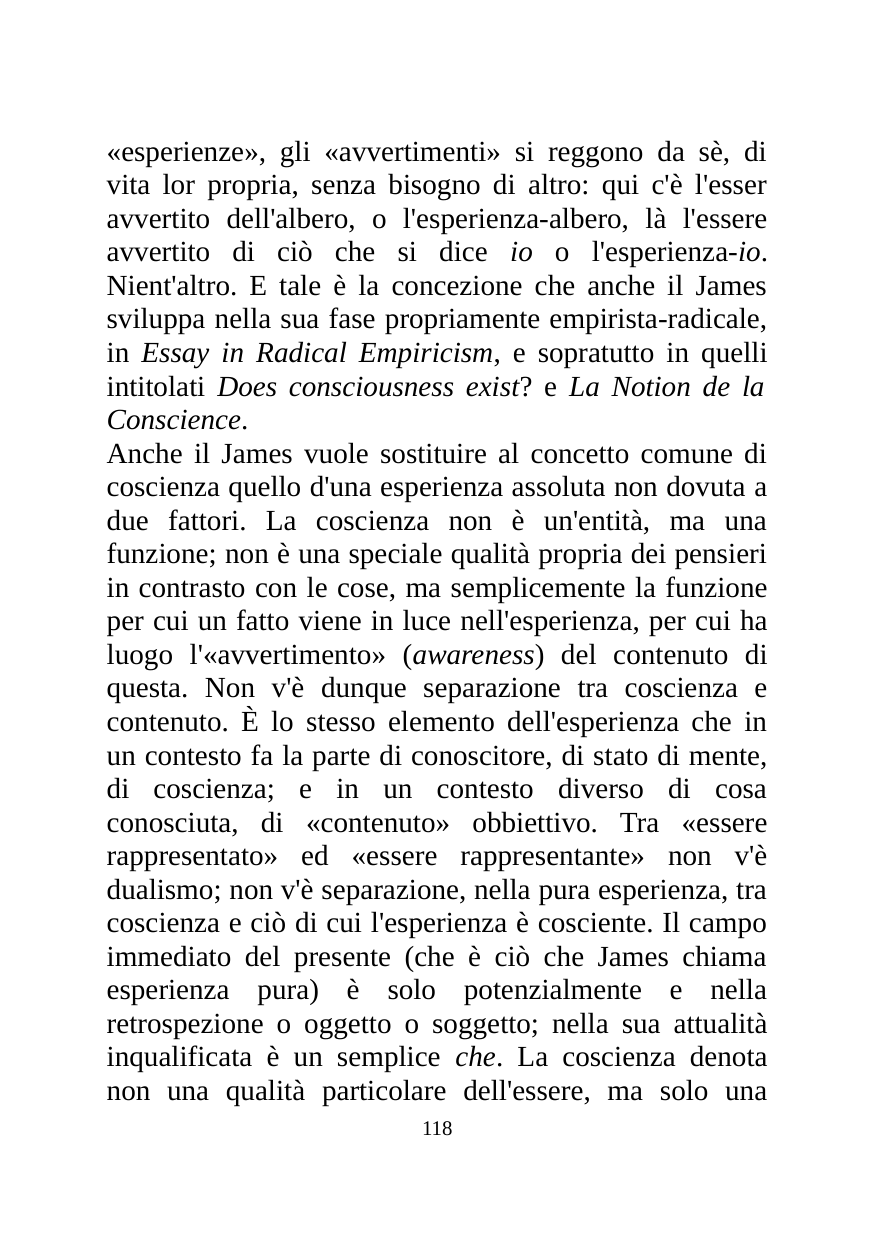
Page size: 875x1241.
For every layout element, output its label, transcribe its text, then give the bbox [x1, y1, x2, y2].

text Anche il James vuole sostituire al concetto comune di coscienza quello d'una esperienza assoluta non dovuta a due fattori. La coscienza non è un'entità, ma una funzione; non è una speciale qualità propria dei pensieri in contrasto con le cose, ma semplicemente la funzione per cui un fatto viene in luce nell'esperienza, per cui ha luogo l'«avvertimento» (awareness) del contenuto di questa. Non v'è dunque separazione tra coscienza e contenuto. È lo stesso elemento dell'esperienza che in un contesto fa la parte di conoscitore, di stato di mente, di coscienza; e in un contesto diverso di cosa conosciuta, di «contenuto» obbiettivo. Tra «essere rappresentato» ed «essere rappresentante» non v'è dualismo; non v'è separazione, nella pura esperienza, tra coscienza e ciò di cui l'esperienza è cosciente. Il campo immediato del presente (che è ciò che James chiama esperienza pura) è solo potenzialmente e nella retrospezione o oggetto o soggetto; nella sua attualità inqualificata è un semplice che. La coscienza denota non una qualità particolare dell'essere, ma solo una [106, 436, 768, 1107]
text «esperienze», gli «avvertimenti» si reggono da sè, di vita lor propria, senza bisogno di altro: qui c'è l'esser avvertito dell'albero, o l'esperienza-albero, là l'essere avvertito di ciò che si dice io o l'esperienza-io. Nient'altro. E tale è la concezione che anche il James sviluppa nella sua fase propriamente empirista-radicale, in Essay in Radical Empiricism, e sopratutto in quelli intitolati Does consciousness exist? e La Notion de la Conscience. [106, 134, 768, 436]
